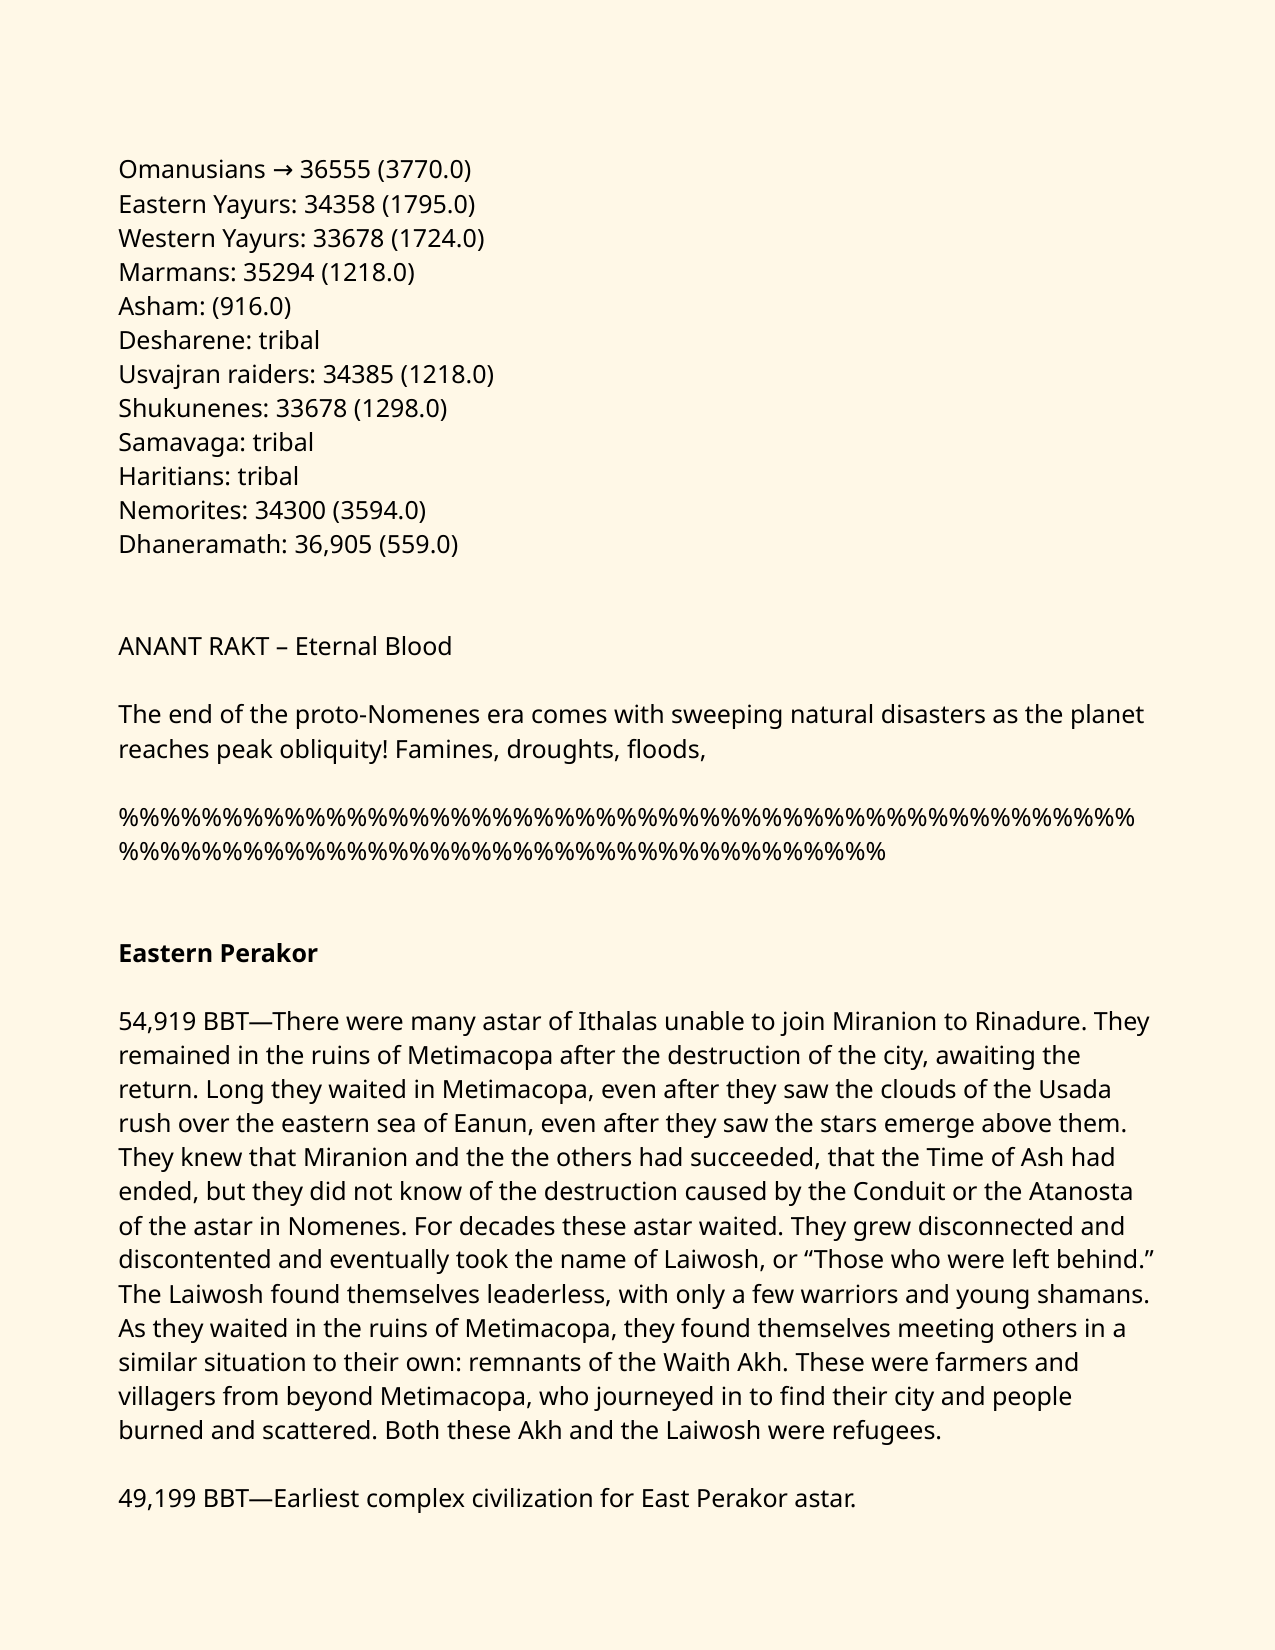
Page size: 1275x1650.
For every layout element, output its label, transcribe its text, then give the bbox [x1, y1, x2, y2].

text Shukunenes: 33678 (1298.0) [118, 391, 1157, 425]
text Usvajran raiders: 34385 (1218.0) [118, 357, 1157, 391]
text Asham: (916.0) [118, 288, 1157, 322]
text Nemorites: 34300 (3594.0) [118, 493, 1157, 527]
text Eastern Yayurs: 34358 (1795.0) [118, 186, 1157, 220]
text Marmans: 35294 (1218.0) [118, 254, 1157, 288]
text Desharene: tribal [118, 322, 1157, 357]
text The end of the proto-Nomenes era comes with sweeping natural disasters as the planet reaches peak obliquity! Famines, droughts, floods, [118, 697, 1157, 765]
text Western Yayurs: 33678 (1724.0) [118, 220, 1157, 254]
text 49,199 BBT—Earliest complex civilization for East Perakor astar. [118, 1481, 1157, 1515]
text %%%%%%%%%%%%%%%%%%%%%%%%%%%%%%%%%%%%%%%%%%%%%%%%%%%%%%%%%%%%%%%%%%%%%%%%%%%%%%%%%%%%%% [118, 799, 1157, 867]
text Haritians: tribal [118, 459, 1157, 493]
text Dhaneramath: 36,905 (559.0) [118, 527, 1157, 561]
text Omanusians → 36555 (3770.0) [118, 152, 1157, 186]
text ANANT RAKT – Eternal Blood [118, 629, 1157, 663]
text Eastern Perakor [118, 936, 1157, 970]
text 54,919 BBT—There were many astar of Ithalas unable to join Miranion to Rinadure. They remained in the ruins of Metimacopa after the destruction of the city, awaiting the return. Long they waited in Metimacopa, even after they saw the clouds of the Usada rush over the eastern sea of Eanun, even after they saw the stars emerge above them. They knew that Miranion and the the others had succeeded, that the Time of Ash had ended, but they did not know of the destruction caused by the Conduit or the Atanosta of the astar in Nomenes. For decades these astar waited. They grew disconnected and discontented and eventually took the name of Laiwosh, or “Those who were left behind.” The Laiwosh found themselves leaderless, with only a few warriors and young shamans. As they waited in the ruins of Metimacopa, they found themselves meeting others in a similar situation to their own: remnants of the Waith Akh. These were farmers and villagers from beyond Metimacopa, who journeyed in to find their city and people burned and scattered. Both these Akh and the Laiwosh were refugees. [118, 1004, 1157, 1447]
text Samavaga: tribal [118, 425, 1157, 459]
